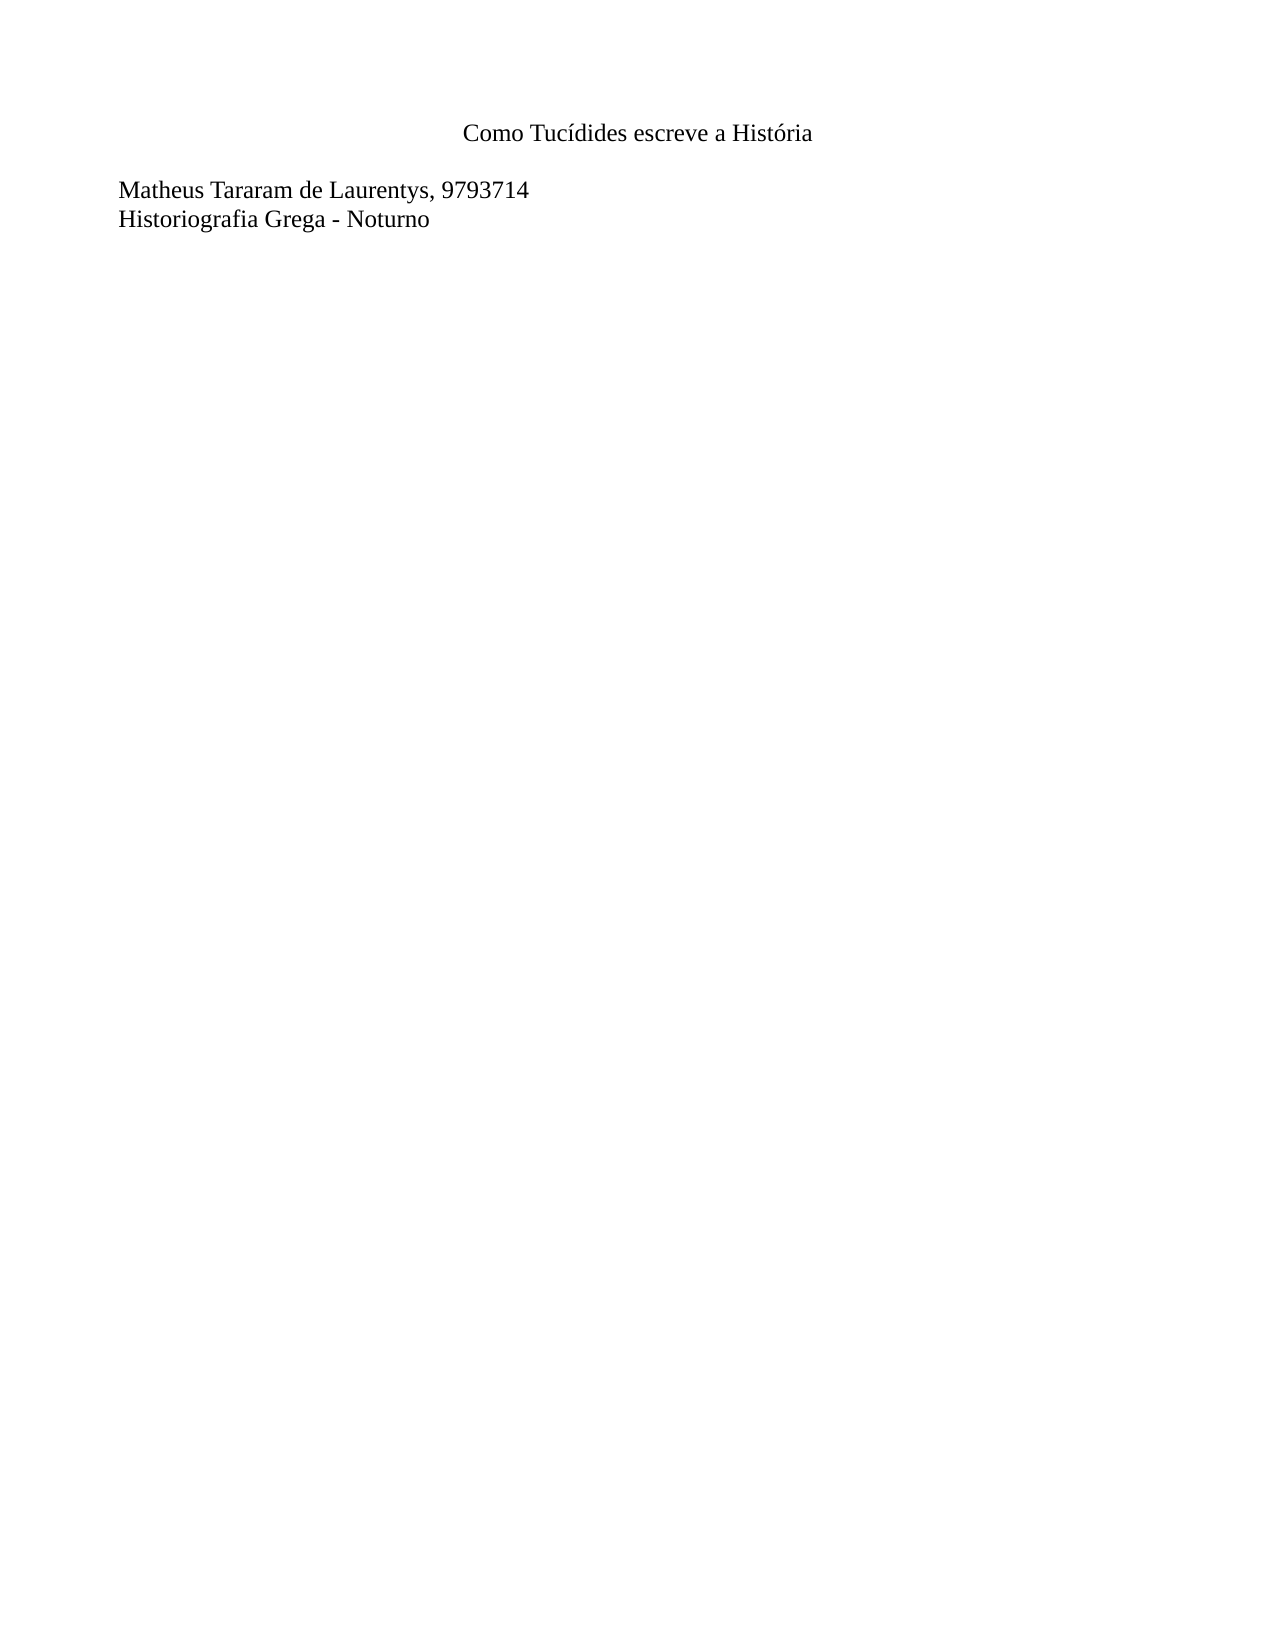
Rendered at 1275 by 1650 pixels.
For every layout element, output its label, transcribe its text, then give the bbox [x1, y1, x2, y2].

text Historiografia Grega - Noturno [118, 204, 1157, 233]
text Como Tucídides escreve a História [118, 118, 1157, 147]
text Matheus Tararam de Laurentys, 9793714 [118, 176, 1157, 204]
